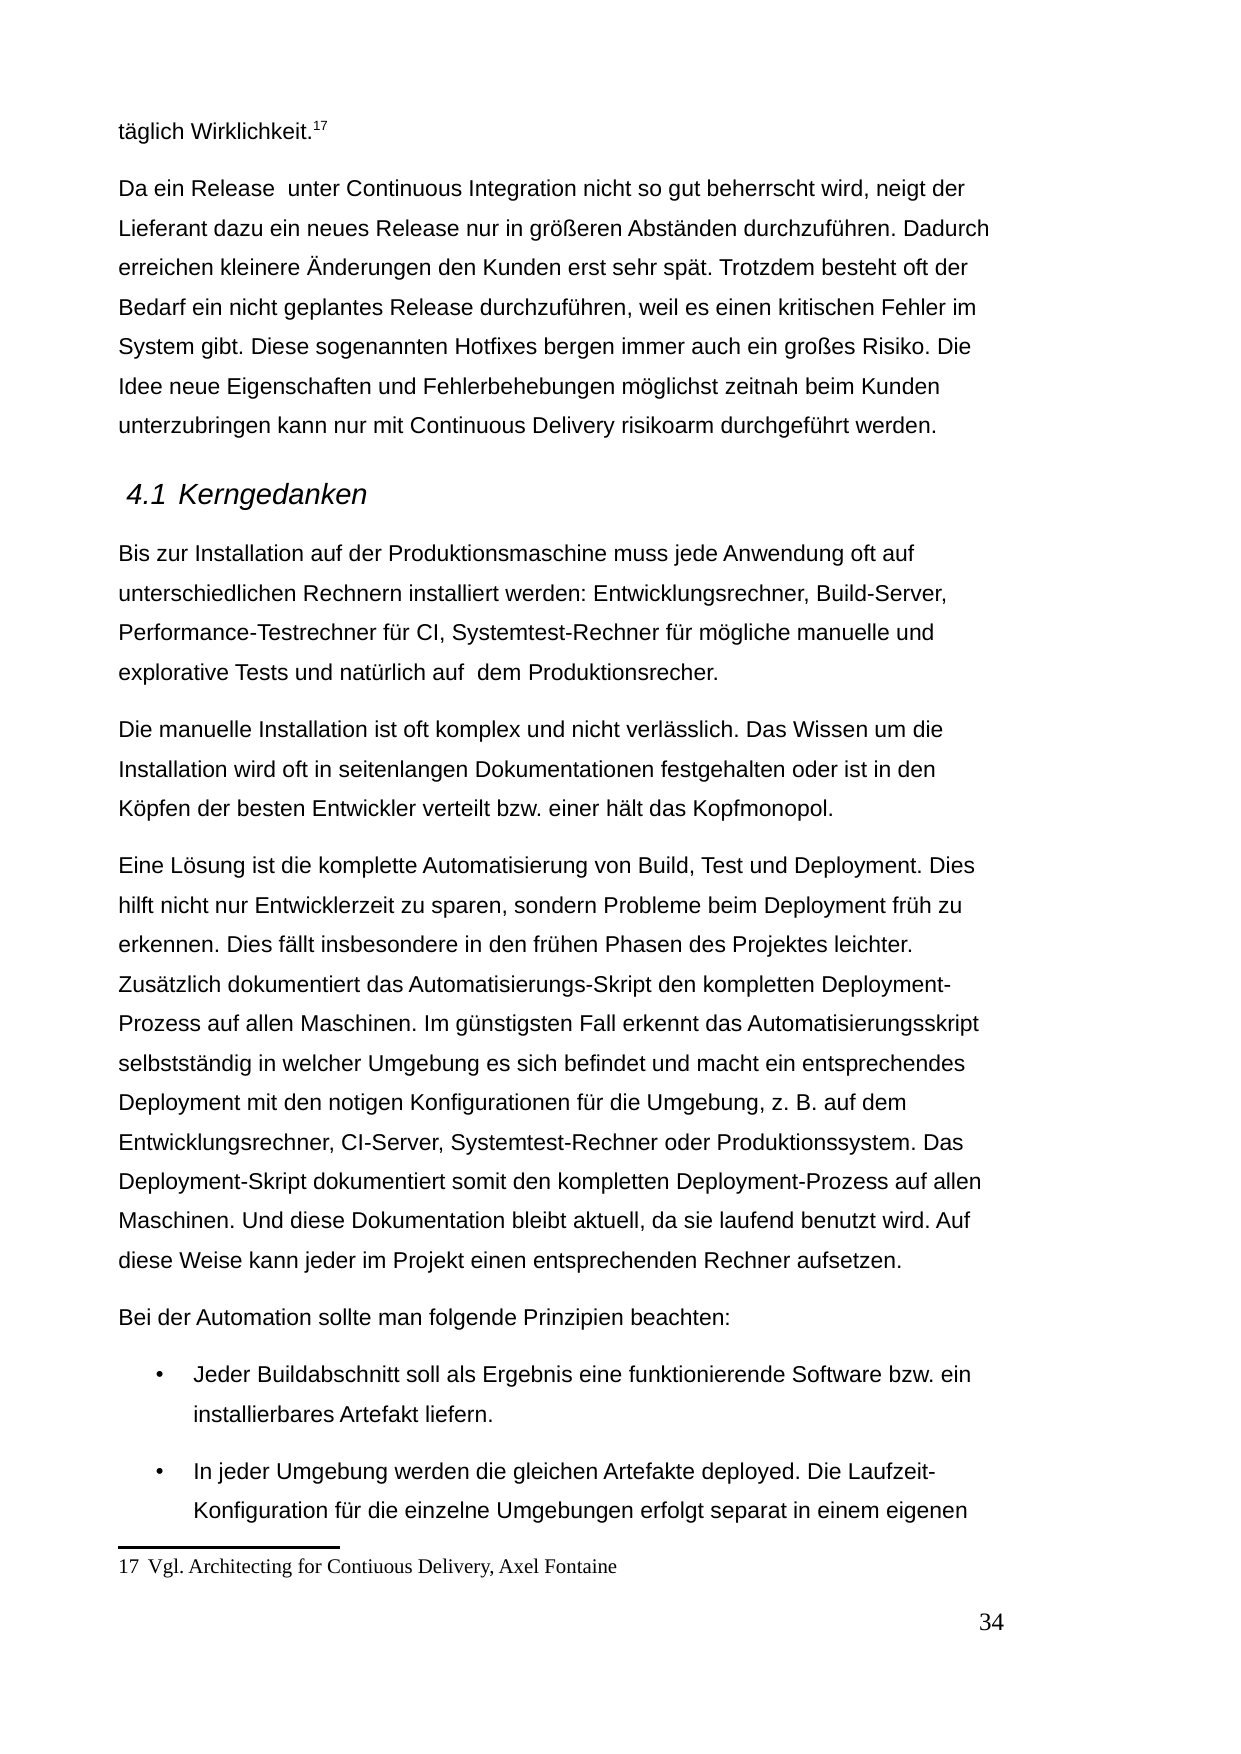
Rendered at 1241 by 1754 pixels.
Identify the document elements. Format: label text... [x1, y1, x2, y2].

list Jeder Buildabschnitt soll als Ergebnis eine funktionierende Software bzw. ein installierbares Artefakt liefern. [156, 1361, 1004, 1427]
text Die manuelle Installation ist oft komplex und nicht verlässlich. Das Wissen um die Installation wird oft in seitenlangen Dokumentationen festgehalten oder ist in den Köpfen der besten Entwickler verteilt bzw. einer hält das Kopfmonopol. [118, 716, 1004, 821]
text Bis zur Installation auf der Produktionsmaschine muss jede Anwendung oft auf unterschiedlichen Rechnern installiert werden: Entwicklungsrechner, Build-Server, Performance-Testrechner für CI, Systemtest-Rechner für mögliche manuelle und explorative Tests und natürlich auf dem Produktionsrecher. [118, 540, 1004, 685]
text Eine Lösung ist die komplette Automatisierung von Build, Test und Deployment. Dies hilft nicht nur Entwicklerzeit zu sparen, sondern Probleme beim Deployment früh zu erkennen. Dies fällt insbesondere in den frühen Phasen des Projektes leichter. Zusätzlich dokumentiert das Automatisierungs-Skript den kompletten Deployment-Prozess auf allen Maschinen. Im günstigsten Fall erkennt das Automatisierungsskript selbstständig in welcher Umgebung es sich befindet und macht ein entsprechendes Deployment mit den notigen Konfigurationen für die Umgebung, z. B. auf dem Entwicklungsrechner, CI-Server, Systemtest-Rechner oder Produktionssystem. Das Deployment-Skript dokumentiert somit den kompletten Deployment-Prozess auf allen Maschinen. Und diese Dokumentation bleibt aktuell, da sie laufend benutzt wird. Auf diese Weise kann jeder im Projekt einen entsprechenden Rechner aufsetzen. [118, 852, 1004, 1273]
text Bei der Automation sollte man folgende Prinzipien beachten: [118, 1304, 1004, 1331]
subtitle Kerngedanken [118, 477, 1004, 510]
text Vgl. Architecting for Contiuous Delivery, Axel Fontaine [118, 1553, 1004, 1578]
text täglich Wirklichkeit. [118, 118, 1004, 144]
text Da ein Release unter Continuous Integration nicht so gut beherrscht wird, neigt der Lieferant dazu ein neues Release nur in größeren Abständen durchzuführen. Dadurch erreichen kleinere Änderungen den Kunden erst sehr spät. Trotzdem besteht oft der Bedarf ein nicht geplantes Release durchzuführen, weil es einen kritischen Fehler im System gibt. Diese sogenannten Hotfixes bergen immer auch ein großes Risiko. Die Idee neue Eigenschaften und Fehlerbehebungen möglichst zeitnah beim Kunden unterzubringen kann nur mit Continuous Delivery risikoarm durchgeführt werden. [118, 175, 1004, 438]
list In jeder Umgebung werden die gleichen Artefakte deployed. Die Laufzeit-Konfiguration für die einzelne Umgebungen erfolgt separat in einem eigenen [156, 1458, 1004, 1524]
